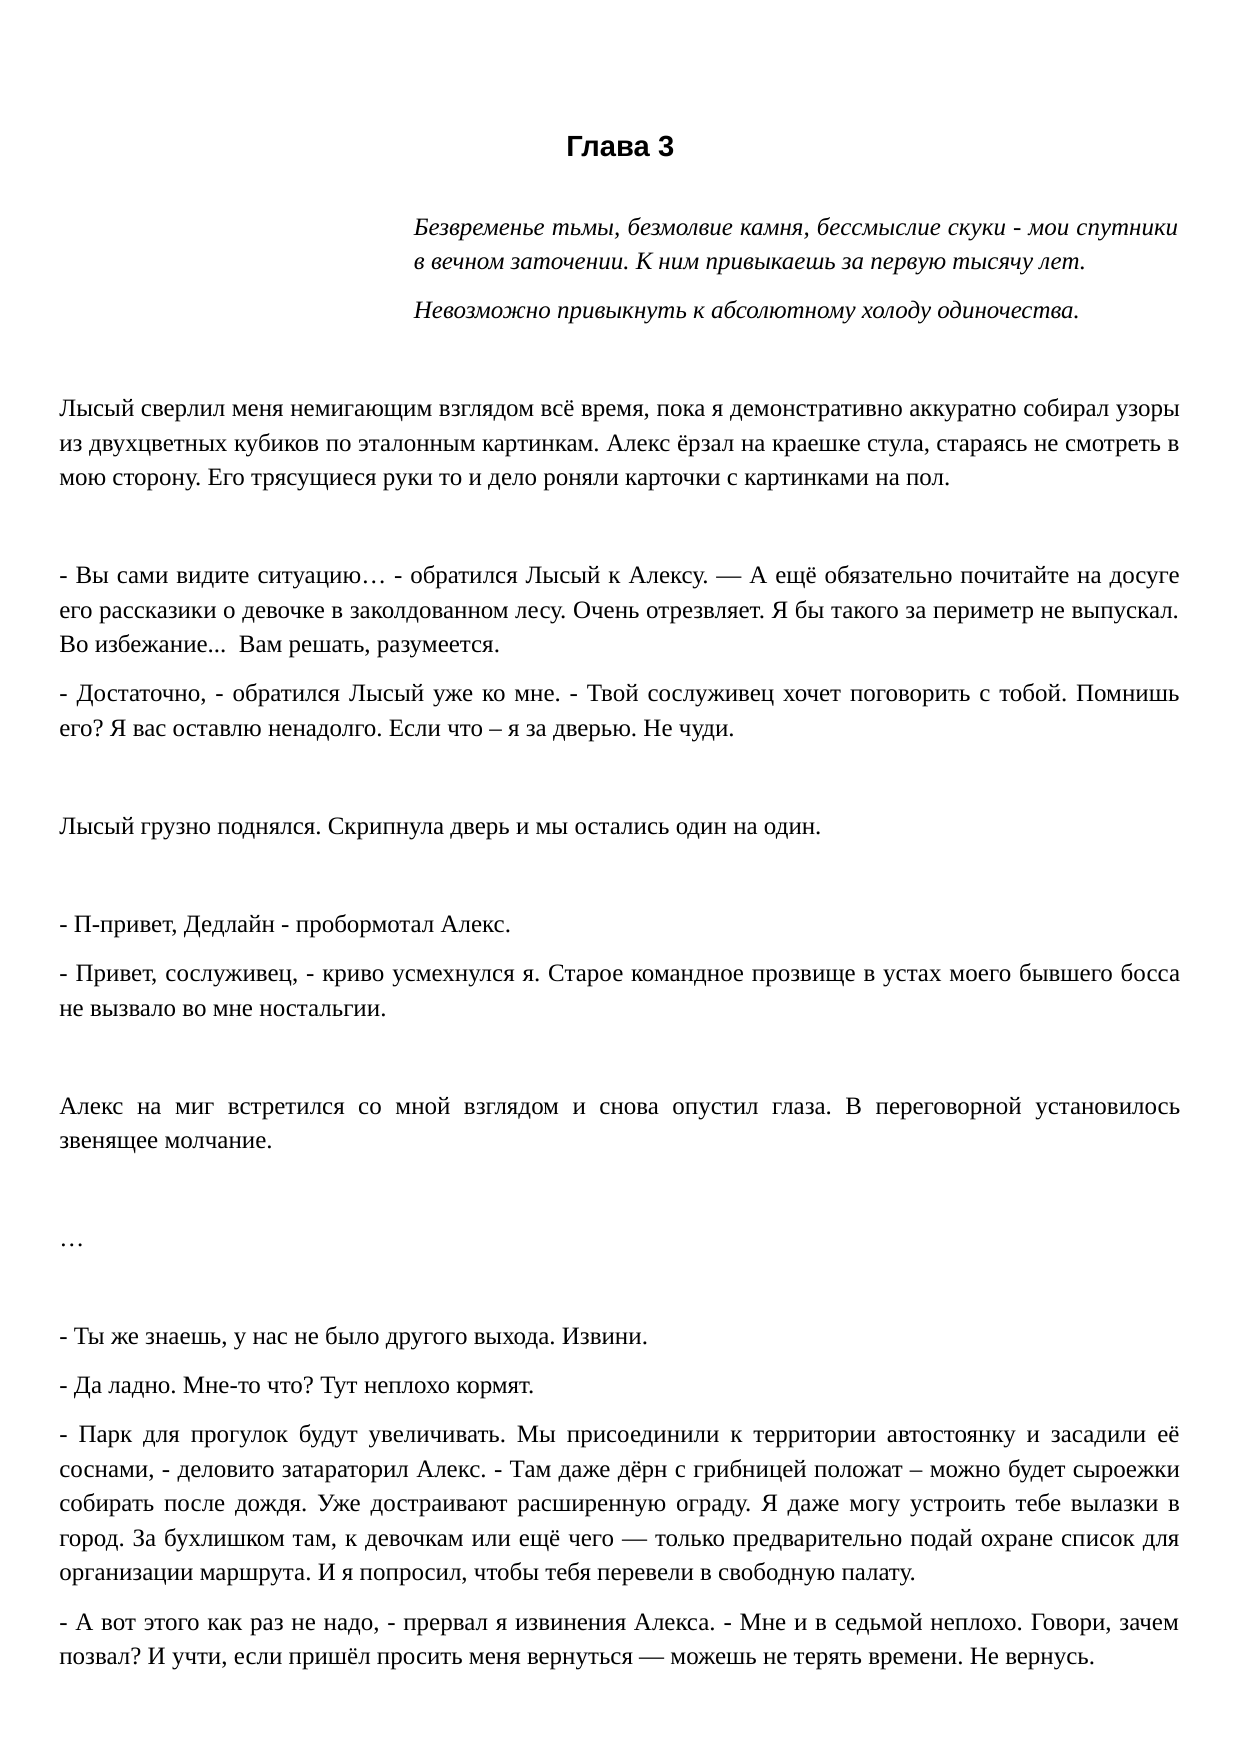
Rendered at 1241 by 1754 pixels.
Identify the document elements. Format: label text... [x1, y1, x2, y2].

text - П-привет, Дедлайн - пробормотал Алекс. [59, 909, 1181, 938]
text - Привет, сослуживец, - криво усмехнулся я. Старое командное прозвище в устах моего бывшего босса не вызвало во мне ностальгии. [59, 958, 1181, 1021]
text Невозможно привыкнуть к абсолютному холоду одиночества. [414, 295, 1181, 324]
text Алекс на миг встретился со мной взглядом и снова опустил глаза. В переговорной установилось звенящее молчание. [59, 1091, 1181, 1154]
text - А вот этого как раз не надо, - прервал я извинения Алекса. - Мне и в седьмой неплохо. Говори, зачем позвал? И учти, если пришёл просить меня вернуться — можешь не терять времени. Не вернусь. [59, 1607, 1181, 1670]
text … [59, 1223, 1181, 1252]
text Лысый грузно поднялся. Скрипнула дверь и мы остались один на один. [59, 811, 1181, 840]
text Безвременье тьмы, безмолвие камня, бессмыслие скуки - мои спутники в вечном заточении. К ним привыкаешь за первую тысячу лет. [414, 212, 1181, 275]
text - Да ладно. Мне-то что? Тут неплохо кормят. [59, 1371, 1181, 1399]
text Лысый сверлил меня немигающим взглядом всё время, пока я демонстративно аккуратно собирал узоры из двухцветных кубиков по эталонным картинкам. Алекс ёрзал на краешке стула, стараясь не смотреть в мою сторону. Его трясущиеся руки то и дело роняли карточки с картинками на пол. [59, 393, 1181, 491]
text - Парк для прогулок будут увеличивать. Мы присоединили к территории автостоянку и засадили её соснами, - деловито затараторил Алекс. - Там даже дёрн с грибницей положат – можно будет сыроежки собирать после дождя. Уже достраивают расширенную ограду. Я даже могу устроить тебе вылазки в город. За бухлишком там, к девочкам или ещё чего — только предварительно подай охране список для организации маршрута. И я попросил, чтобы тебя перевели в свободную палату. [59, 1419, 1181, 1586]
text - Достаточно, - обратился Лысый уже ко мне. - Твой сослуживец хочет поговорить с тобой. Помнишь его? Я вас оставлю ненадолго. Если что – я за дверью. Не чуди. [59, 678, 1181, 742]
text - Вы сами видите ситуацию… - обратился Лысый к Алексу. — А ещё обязательно почитайте на досуге его рассказики о девочке в заколдованном лесу. Очень отрезвляет. Я бы такого за периметр не выпускал. Во избежание... Вам решать, разумеется. [59, 560, 1181, 658]
text - Ты же знаешь, у нас не было другого выхода. Извини. [59, 1321, 1181, 1350]
subtitle Глава 3 [59, 129, 1181, 162]
